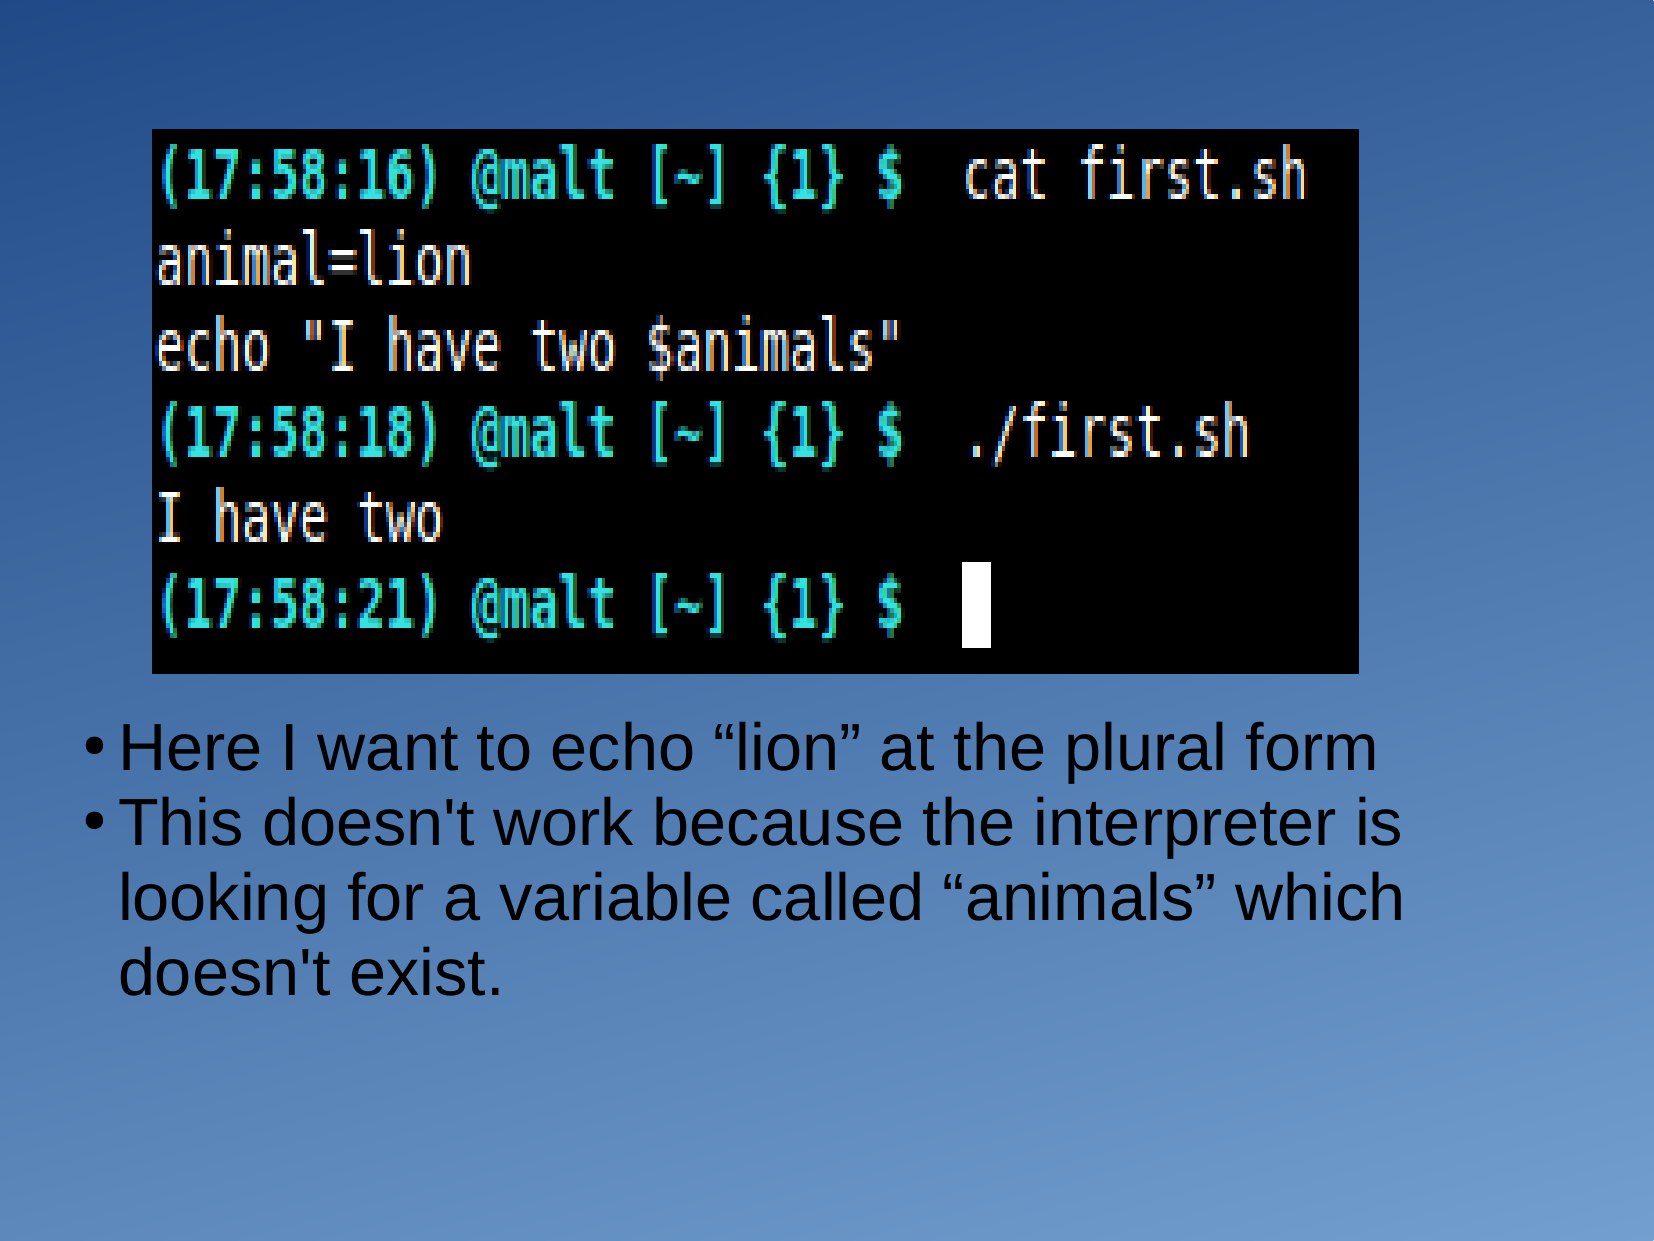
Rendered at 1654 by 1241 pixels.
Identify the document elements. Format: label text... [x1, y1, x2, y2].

subtitle Here I want to echo “lion” at the plural form This doesn't work because the interpreter is looking for a variable called “animals” which doesn't exist. [82, 49, 1571, 1010]
picture [152, 129, 1359, 674]
